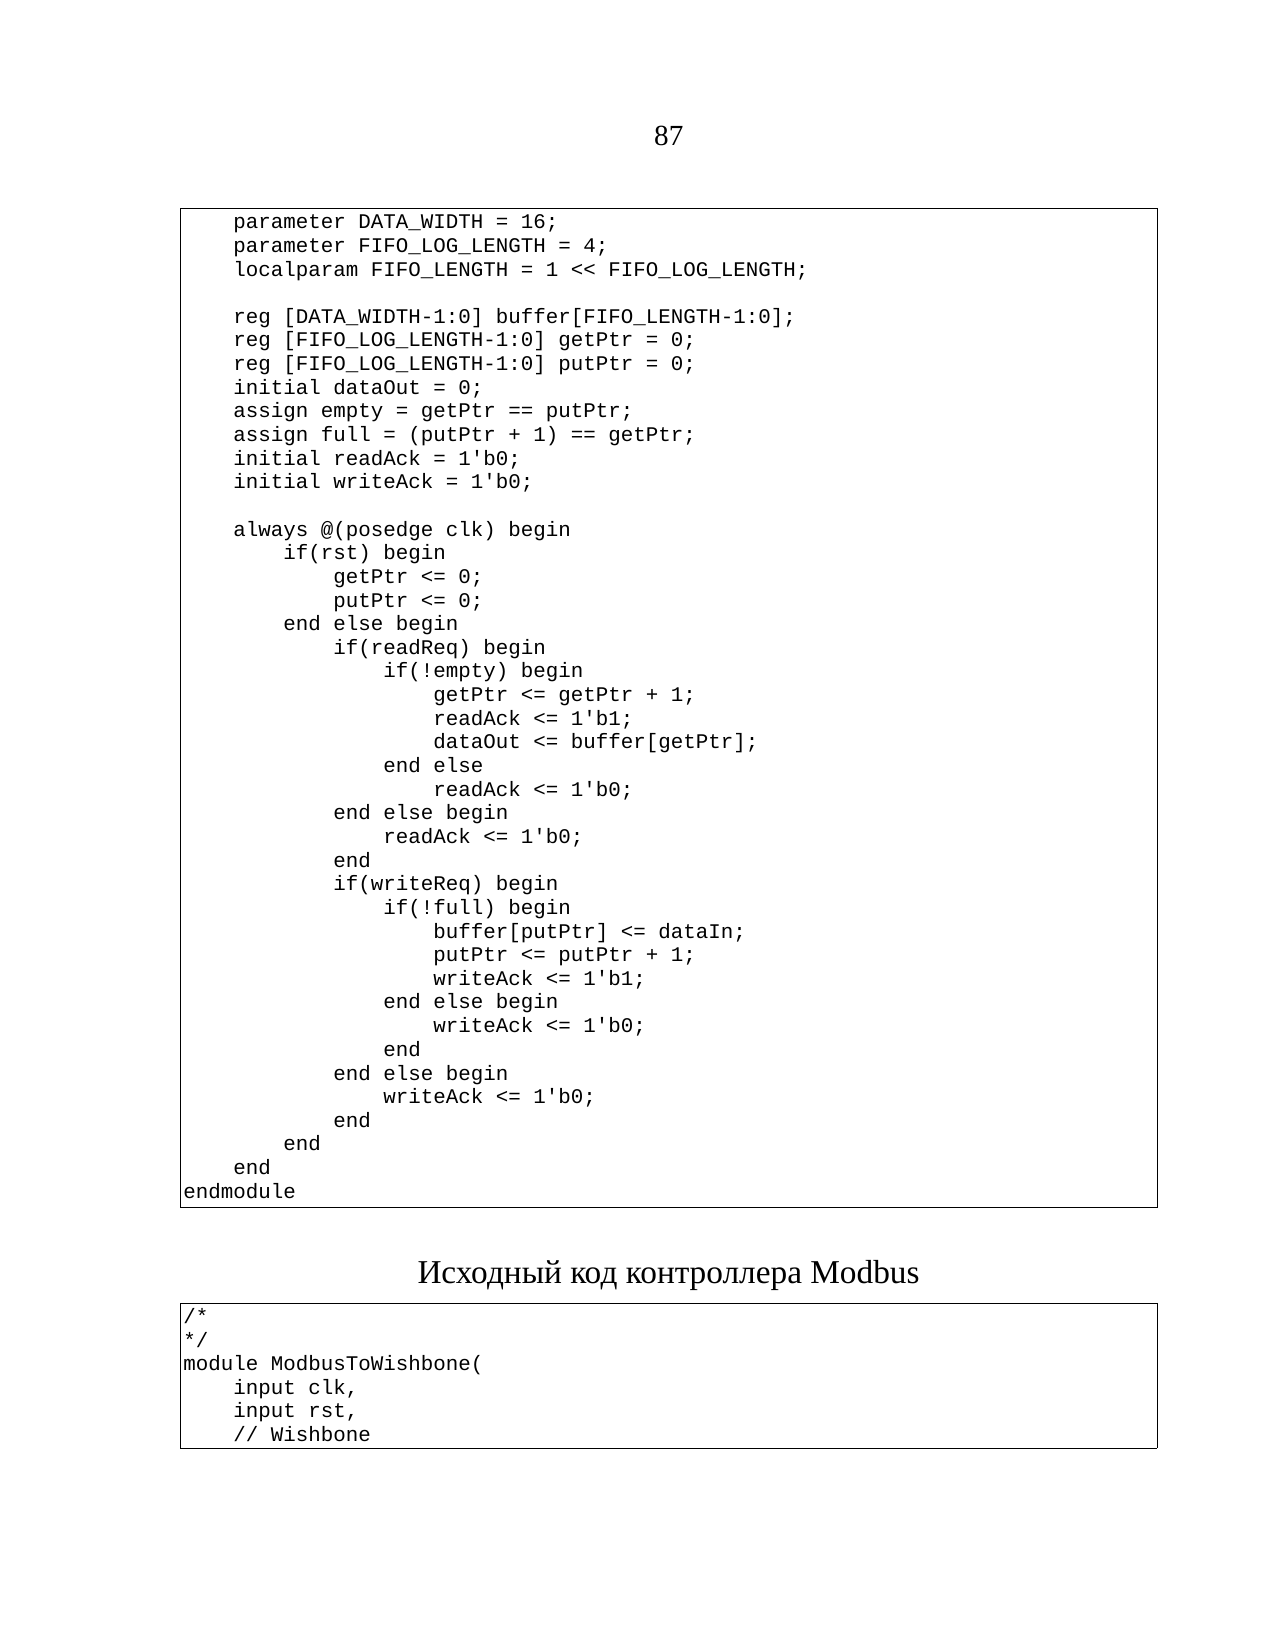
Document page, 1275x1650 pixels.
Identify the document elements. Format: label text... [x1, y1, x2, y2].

text if(writeReq) begin [181, 870, 1157, 894]
text getPtr <= 0; [181, 563, 1157, 586]
text dataOut <= buffer[getPtr]; [181, 728, 1157, 752]
subtitle Исходный код контроллера Modbus [180, 1252, 1157, 1291]
text if(!empty) begin [181, 657, 1157, 681]
text assign empty = getPtr == putPtr; [181, 397, 1157, 421]
text end else begin [181, 799, 1157, 823]
text initial readAck = 1'b0; [181, 444, 1157, 468]
text end [181, 1036, 1157, 1059]
text putPtr <= putPtr + 1; [181, 941, 1157, 965]
text module ModbusToWishbone( [181, 1350, 1157, 1374]
text end [181, 1154, 1157, 1178]
text assign full = (putPtr + 1) == getPtr; [181, 421, 1157, 444]
text reg [FIFO_LOG_LENGTH-1:0] getPtr = 0; [181, 326, 1157, 350]
text parameter DATA_WIDTH = 16; [181, 209, 1157, 232]
text end else begin [181, 988, 1157, 1012]
text end [181, 1107, 1157, 1130]
text readAck <= 1'b0; [181, 823, 1157, 847]
text input rst, [181, 1397, 1157, 1421]
text end else begin [181, 610, 1157, 634]
text if(rst) begin [181, 539, 1157, 563]
text if(readReq) begin [181, 634, 1157, 657]
text writeAck <= 1'b0; [181, 1012, 1157, 1036]
text */ [181, 1326, 1157, 1350]
text end else begin [181, 1059, 1157, 1083]
text input clk, [181, 1374, 1157, 1397]
text readAck <= 1'b0; [181, 776, 1157, 799]
text initial dataOut = 0; [181, 374, 1157, 397]
text endmodule [181, 1178, 1157, 1207]
text reg [DATA_WIDTH-1:0] buffer[FIFO_LENGTH-1:0]; [181, 303, 1157, 326]
text /* [181, 1304, 1157, 1326]
text always @(posedge clk) begin [181, 516, 1157, 539]
text buffer[putPtr] <= dataIn; [181, 917, 1157, 941]
text localparam FIFO_LENGTH = 1 << FIFO_LOG_LENGTH; [181, 255, 1157, 282]
text writeAck <= 1'b0; [181, 1083, 1157, 1107]
text initial writeAck = 1'b0; [181, 468, 1157, 495]
text end [181, 847, 1157, 870]
text end else [181, 752, 1157, 776]
text reg [FIFO_LOG_LENGTH-1:0] putPtr = 0; [181, 350, 1157, 374]
text putPtr <= 0; [181, 586, 1157, 610]
text readAck <= 1'b1; [181, 705, 1157, 728]
text // Wishbone [181, 1421, 1157, 1448]
text parameter FIFO_LOG_LENGTH = 4; [181, 232, 1157, 255]
text writeAck <= 1'b1; [181, 965, 1157, 988]
text getPtr <= getPtr + 1; [181, 681, 1157, 705]
text if(!full) begin [181, 894, 1157, 917]
text end [181, 1130, 1157, 1154]
